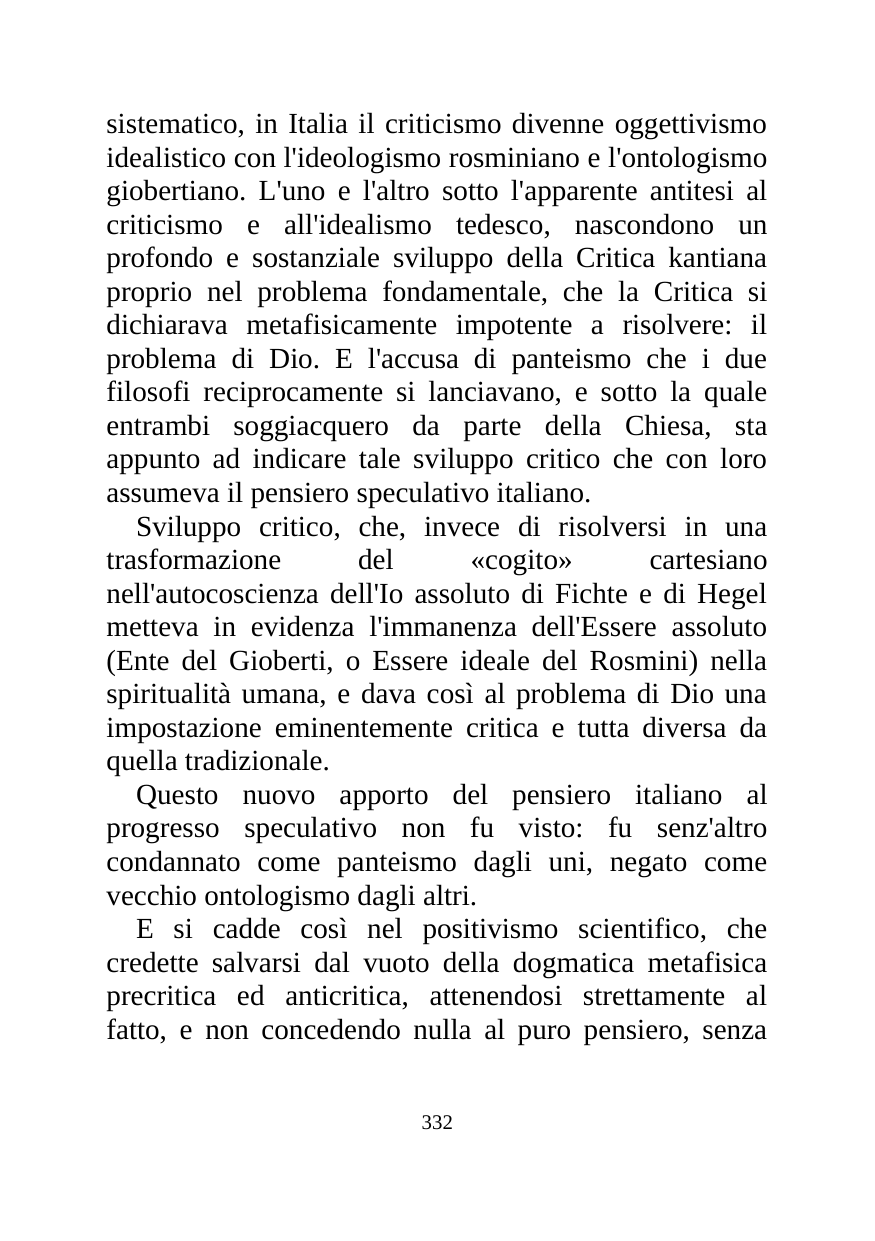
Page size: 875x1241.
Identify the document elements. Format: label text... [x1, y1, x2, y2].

text Questo nuovo apporto del pensiero italiano al progresso speculativo non fu visto: fu senz'altro condannato come panteismo dagli uni, negato come vecchio ontologismo dagli altri. [106, 777, 768, 911]
text Sviluppo critico, che, invece di risolversi in una trasformazione del «cogito» cartesiano nell'autocoscienza dell'Io assoluto di Fichte e di Hegel metteva in evidenza l'immanenza dell'Essere assoluto (Ente del Gioberti, o Essere ideale del Rosmini) nella spiritualità umana, e dava così al problema di Dio una impostazione eminentemente critica e tutta diversa da quella tradizionale. [106, 509, 768, 777]
text sistematico, in Italia il criticismo divenne oggettivismo idealistico con l'ideologismo rosminiano e l'ontologismo giobertiano. L'uno e l'altro sotto l'apparente antitesi al criticismo e all'idealismo tedesco, nascondono un profondo e sostanziale sviluppo della Critica kantiana proprio nel problema fondamentale, che la Critica si dichiarava metafisicamente impotente a risolvere: il problema di Dio. E l'accusa di panteismo che i due filosofi reciprocamente si lanciavano, e sotto la quale entrambi soggiacquero da parte della Chiesa, sta appunto ad indicare tale sviluppo critico che con loro assumeva il pensiero speculativo italiano. [106, 106, 768, 509]
text E si cadde così nel positivismo scientifico, che credette salvarsi dal vuoto della dogmatica metafisica precritica ed anticritica, attenendosi strettamente al fatto, e non concedendo nulla al puro pensiero, senza [106, 911, 768, 1045]
